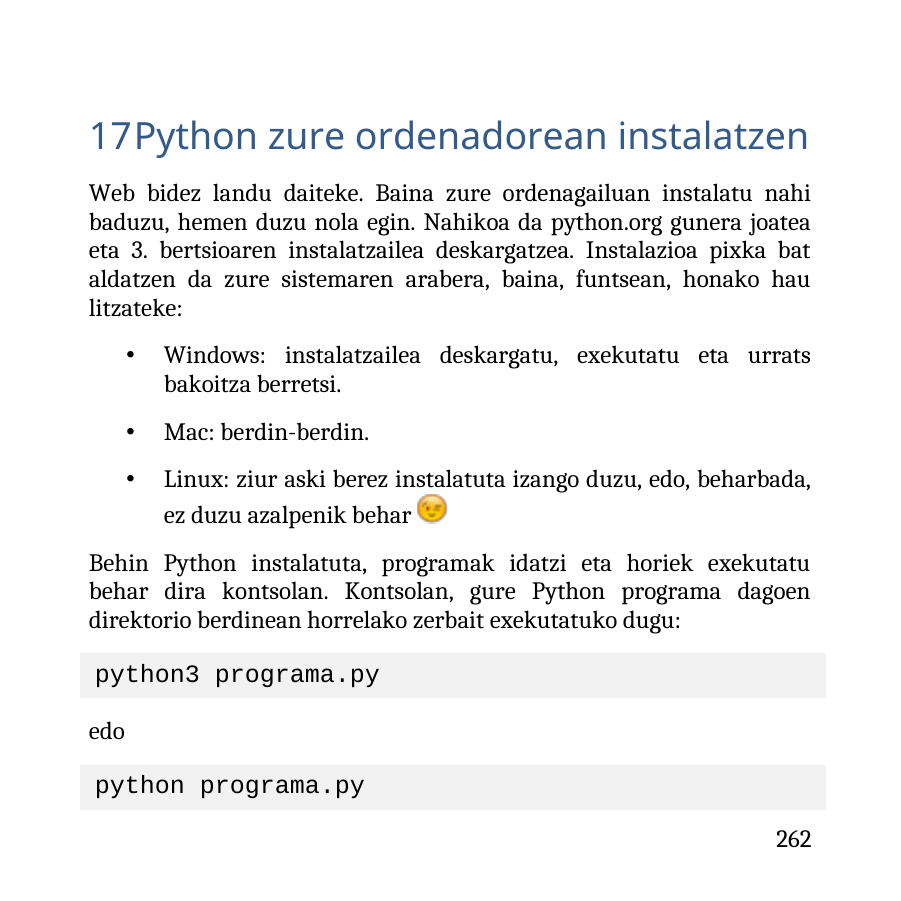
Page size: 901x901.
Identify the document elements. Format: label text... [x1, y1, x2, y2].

subtitle Python zure ordenadorean instalatzen [89, 109, 811, 160]
list Mac: berdin-berdin. [126, 418, 811, 446]
text edo [89, 717, 811, 746]
text python3 programa.py [86, 660, 820, 692]
text Behin Python instalatuta, programak idatzi eta horiek exekutatu behar dira kontsolan. Kontsolan, gure Python programa dagoen direktorio berdinean horrelako zerbait exekutatuko dugu: [89, 548, 811, 635]
text python programa.py [86, 771, 820, 803]
list Linux: ziur aski berez instalatuta izango duzu, edo, beharbada, ez duzu azalpenik behar [126, 465, 811, 530]
picture [416, 493, 449, 524]
text Web bidez landu daiteke. Baina zure ordenagailuan instalatu nahi baduzu, hemen duzu nola egin. Nahikoa da python.org gunera joatea eta 3. bertsioaren instalatzailea deskargatzea. Instalazioa pixka bat aldatzen da zure sistemaren arabera, baina, funtsean, honako hau litzateke: [89, 179, 811, 323]
list Windows: instalatzailea deskargatu, exekutatu eta urrats bakoitza berretsi. [126, 341, 811, 399]
